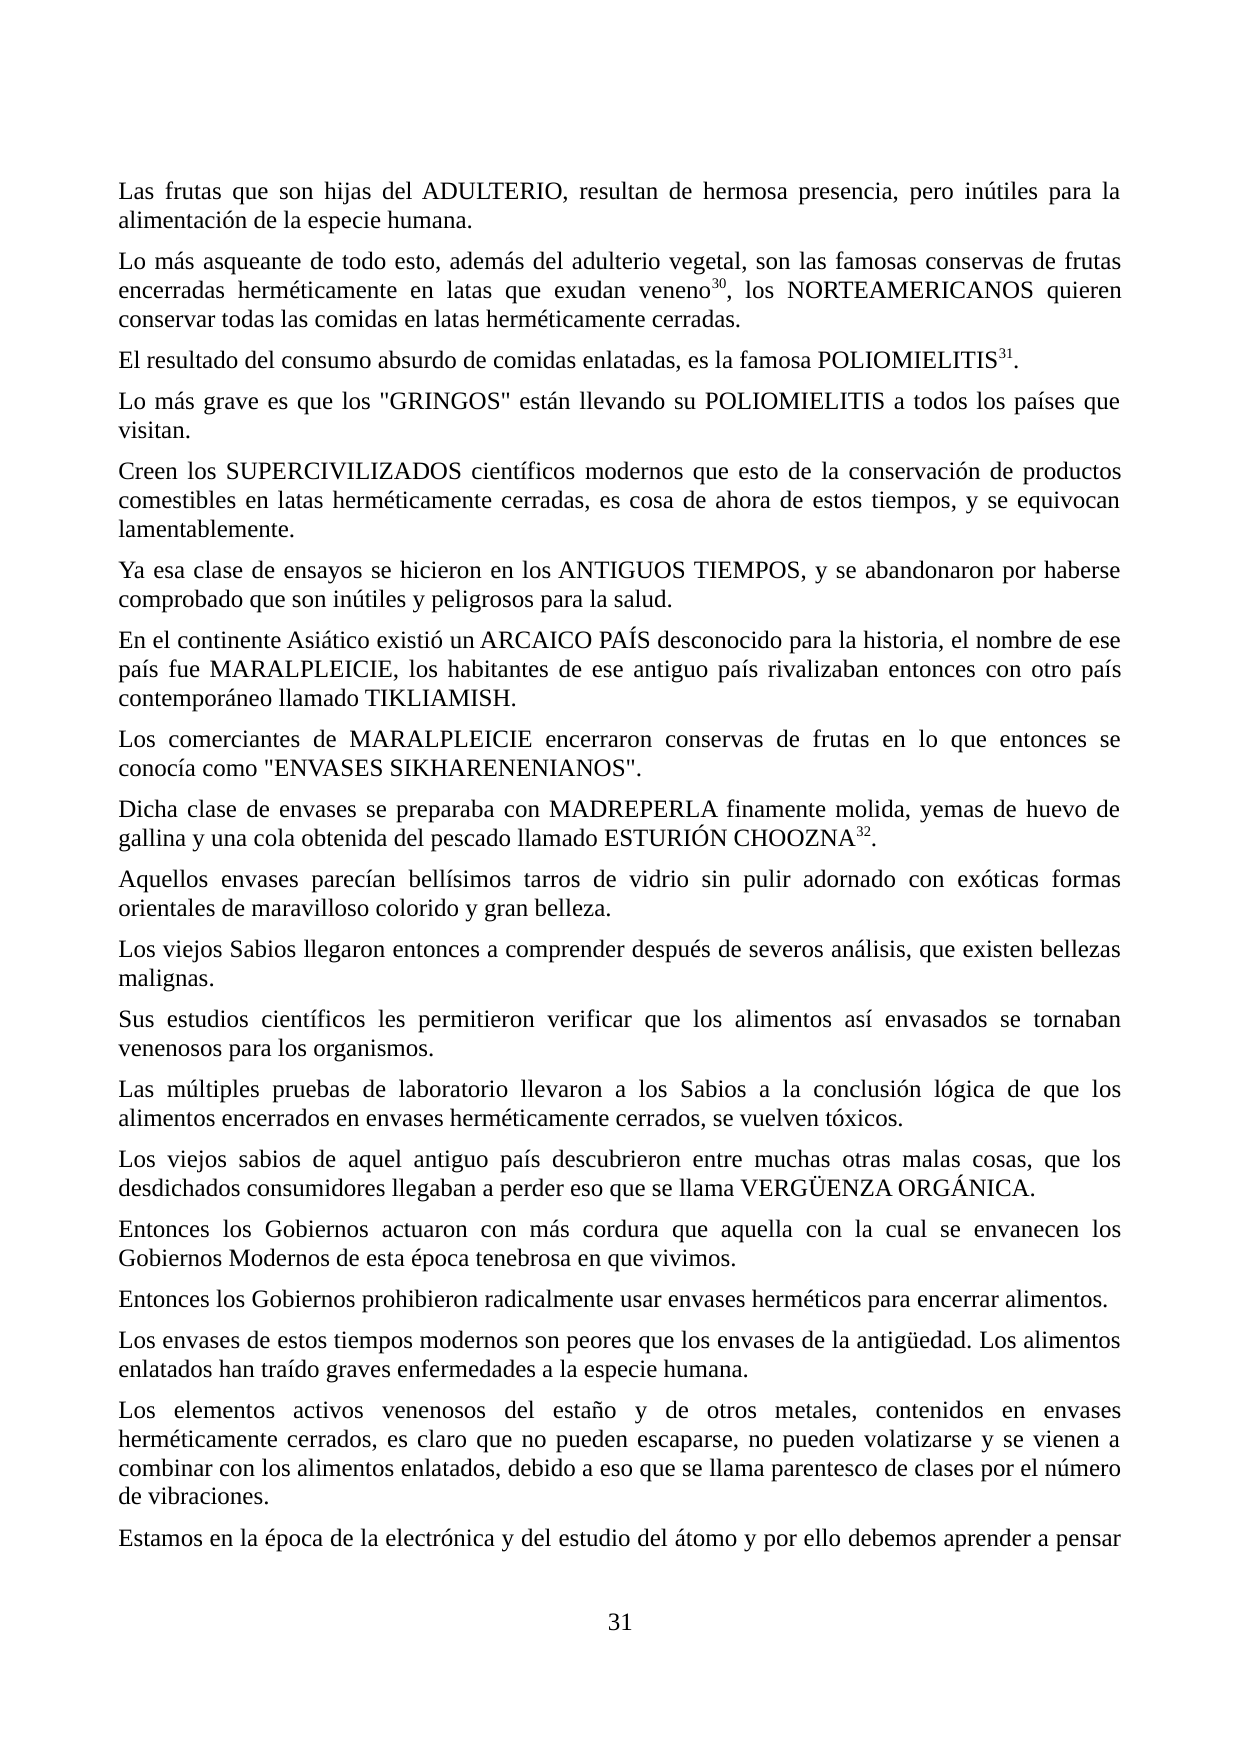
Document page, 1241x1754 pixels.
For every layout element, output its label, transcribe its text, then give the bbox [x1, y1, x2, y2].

text Los elementos activos venenosos del estaño y de otros metales, contenidos en envases herméticamente cerrados, es claro que no pueden escaparse, no pueden volatizarse y se vienen a combinar con los alimentos enlatados, debido a eso que se llama parentesco de clases por el número de vibraciones. [118, 1395, 1122, 1510]
text Las frutas que son hijas del ADULTERIO, resultan de hermosa presencia, pero inútiles para la alimentación de la especie humana. [118, 176, 1122, 234]
text Entonces los Gobiernos actuaron con más cordura que aquella con la cual se envanecen los Gobiernos Modernos de esta época tenebrosa en que vivimos. [118, 1214, 1122, 1271]
text Las múltiples pruebas de laboratorio llevaron a los Sabios a la conclusión lógica de que los alimentos encerrados en envases herméticamente cerrados, se vuelven tóxicos. [118, 1074, 1122, 1131]
text Ya esa clase de ensayos se hicieron en los ANTIGUOS TIEMPOS, y se abandonaron por haberse comprobado que son inútiles y peligrosos para la salud. [118, 555, 1122, 613]
text Lo más grave es que los "GRINGOS" están llevando su POLIOMIELITIS a todos los países que visitan. [118, 386, 1122, 444]
text El resultado del consumo absurdo de comidas enlatadas, es la famosa POLIOMIELITIS. [118, 345, 1122, 374]
text Sus estudios científicos les permitieron verificar que los alimentos así envasados se tornaban venenosos para los organismos. [118, 1004, 1122, 1061]
text En el continente Asiático existió un ARCAICO PAÍS desconocido para la historia, el nombre de ese país fue MARALPLEICIE, los habitantes de ese antiguo país rivalizaban entonces con otro país contemporáneo llamado TIKLIAMISH. [118, 625, 1122, 711]
text Dicha clase de envases se preparaba con MADREPERLA finamente molida, yemas de huevo de gallina y una cola obtenida del pescado llamado ESTURIÓN CHOOZNA. [118, 794, 1122, 851]
text Los comerciantes de MARALPLEICIE encerraron conservas de frutas en lo que entonces se conocía como "ENVASES SIKHARENENIANOS". [118, 724, 1122, 781]
text Los envases de estos tiempos modernos son peores que los envases de la antigüedad. Los alimentos enlatados han traído graves enfermedades a la especie humana. [118, 1325, 1122, 1383]
text Los viejos Sabios llegaron entonces a comprender después de severos análisis, que existen bellezas malignas. [118, 934, 1122, 991]
text Creen los SUPERCIVILIZADOS científicos modernos que esto de la conservación de productos comestibles en latas herméticamente cerradas, es cosa de ahora de estos tiempos, y se equivocan lamentablemente. [118, 456, 1122, 543]
text Estamos en la época de la electrónica y del estudio del átomo y por ello debemos aprender a pensar [118, 1523, 1122, 1551]
text Lo más asqueante de todo esto, además del adulterio vegetal, son las famosas conservas de frutas encerradas herméticamente en latas que exudan veneno, los NORTEAMERICANOS quieren conservar todas las comidas en latas herméticamente cerradas. [118, 246, 1122, 333]
text Entonces los Gobiernos prohibieron radicalmente usar envases herméticos para encerrar alimentos. [118, 1284, 1122, 1313]
text Aquellos envases parecían bellísimos tarros de vidrio sin pulir adornado con exóticas formas orientales de maravilloso colorido y gran belleza. [118, 864, 1122, 921]
text Los viejos sabios de aquel antiguo país descubrieron entre muchas otras malas cosas, que los desdichados consumidores llegaban a perder eso que se llama VERGÜENZA ORGÁNICA. [118, 1144, 1122, 1201]
